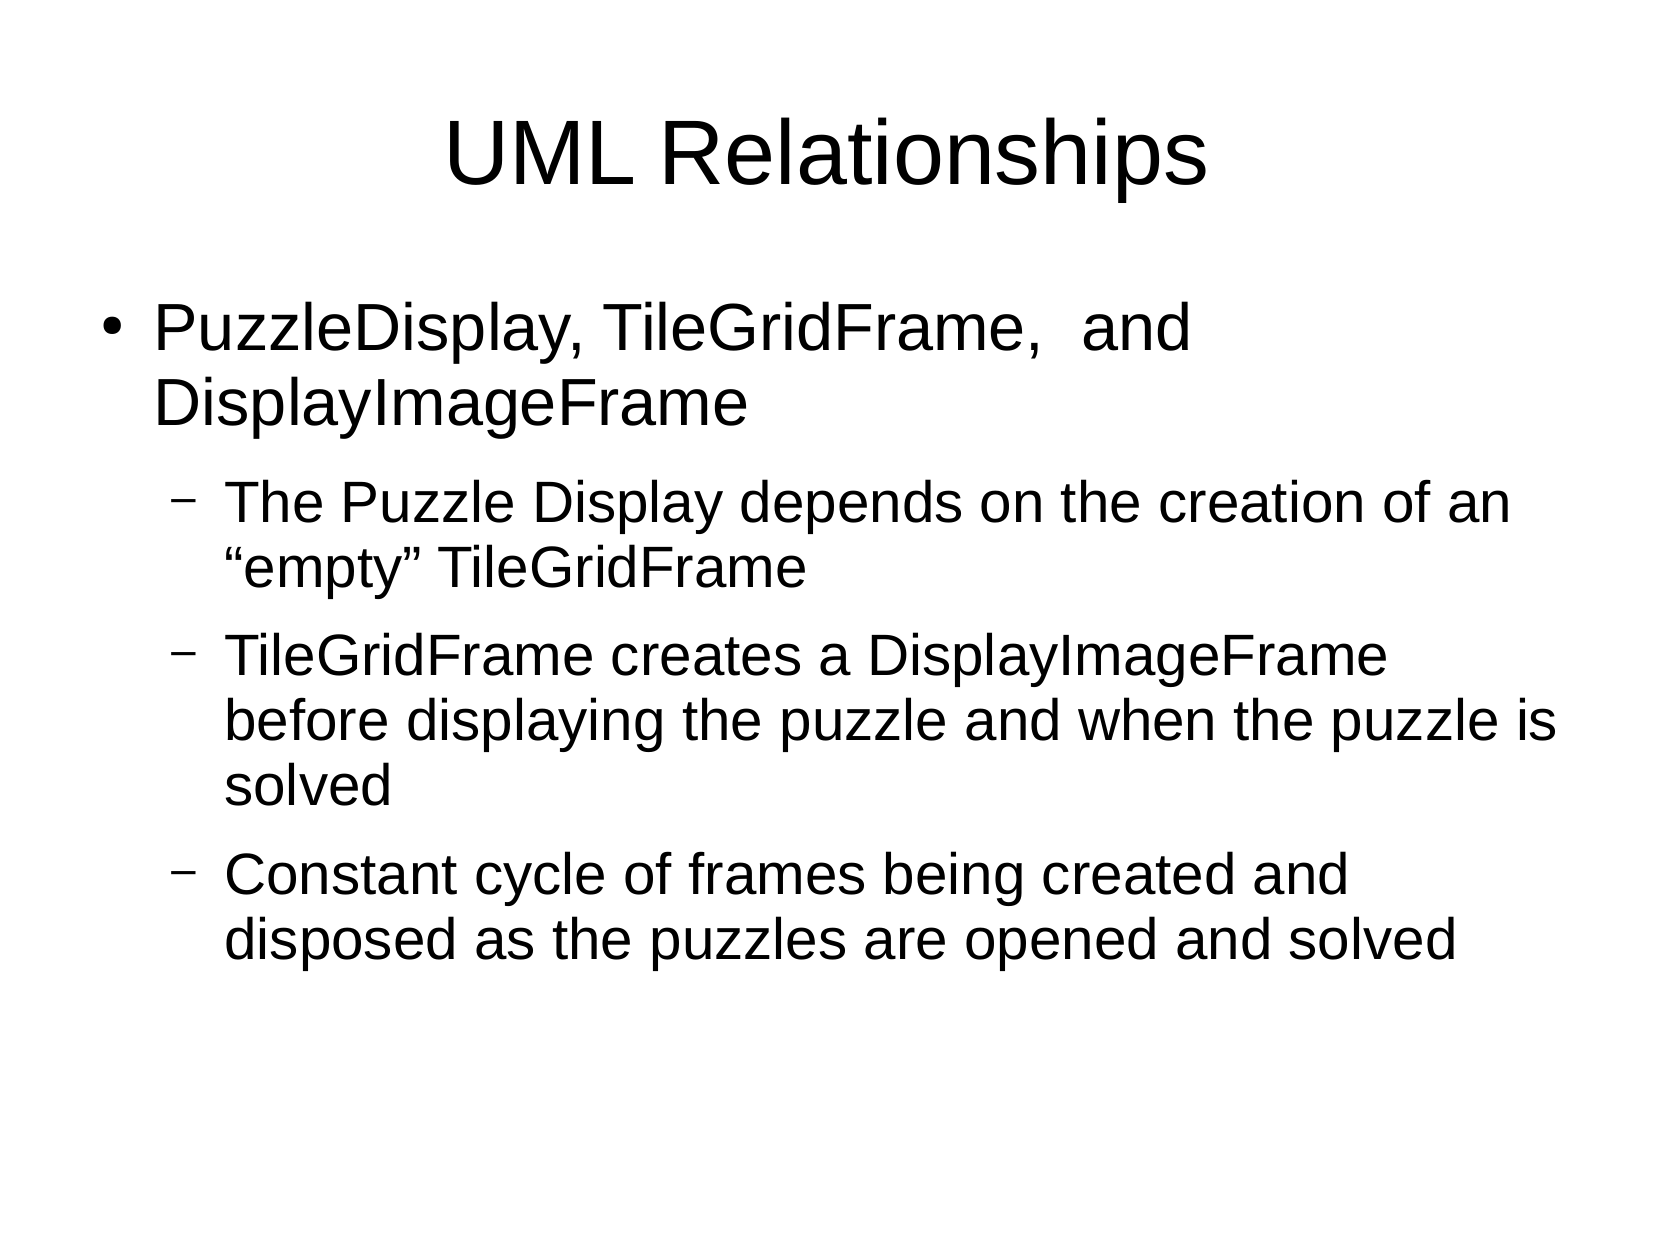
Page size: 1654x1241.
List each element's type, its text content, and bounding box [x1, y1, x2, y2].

list PuzzleDisplay, TileGridFrame, and DisplayImageFrame The Puzzle Display depends on the creation of an “empty” TileGridFrame TileGridFrame creates a DisplayImageFrame before displaying the puzzle and when the puzzle is solved Constant cycle of frames being created and disposed as the puzzles are opened and solved [82, 290, 1571, 1010]
title UML Relationships [82, 49, 1571, 257]
